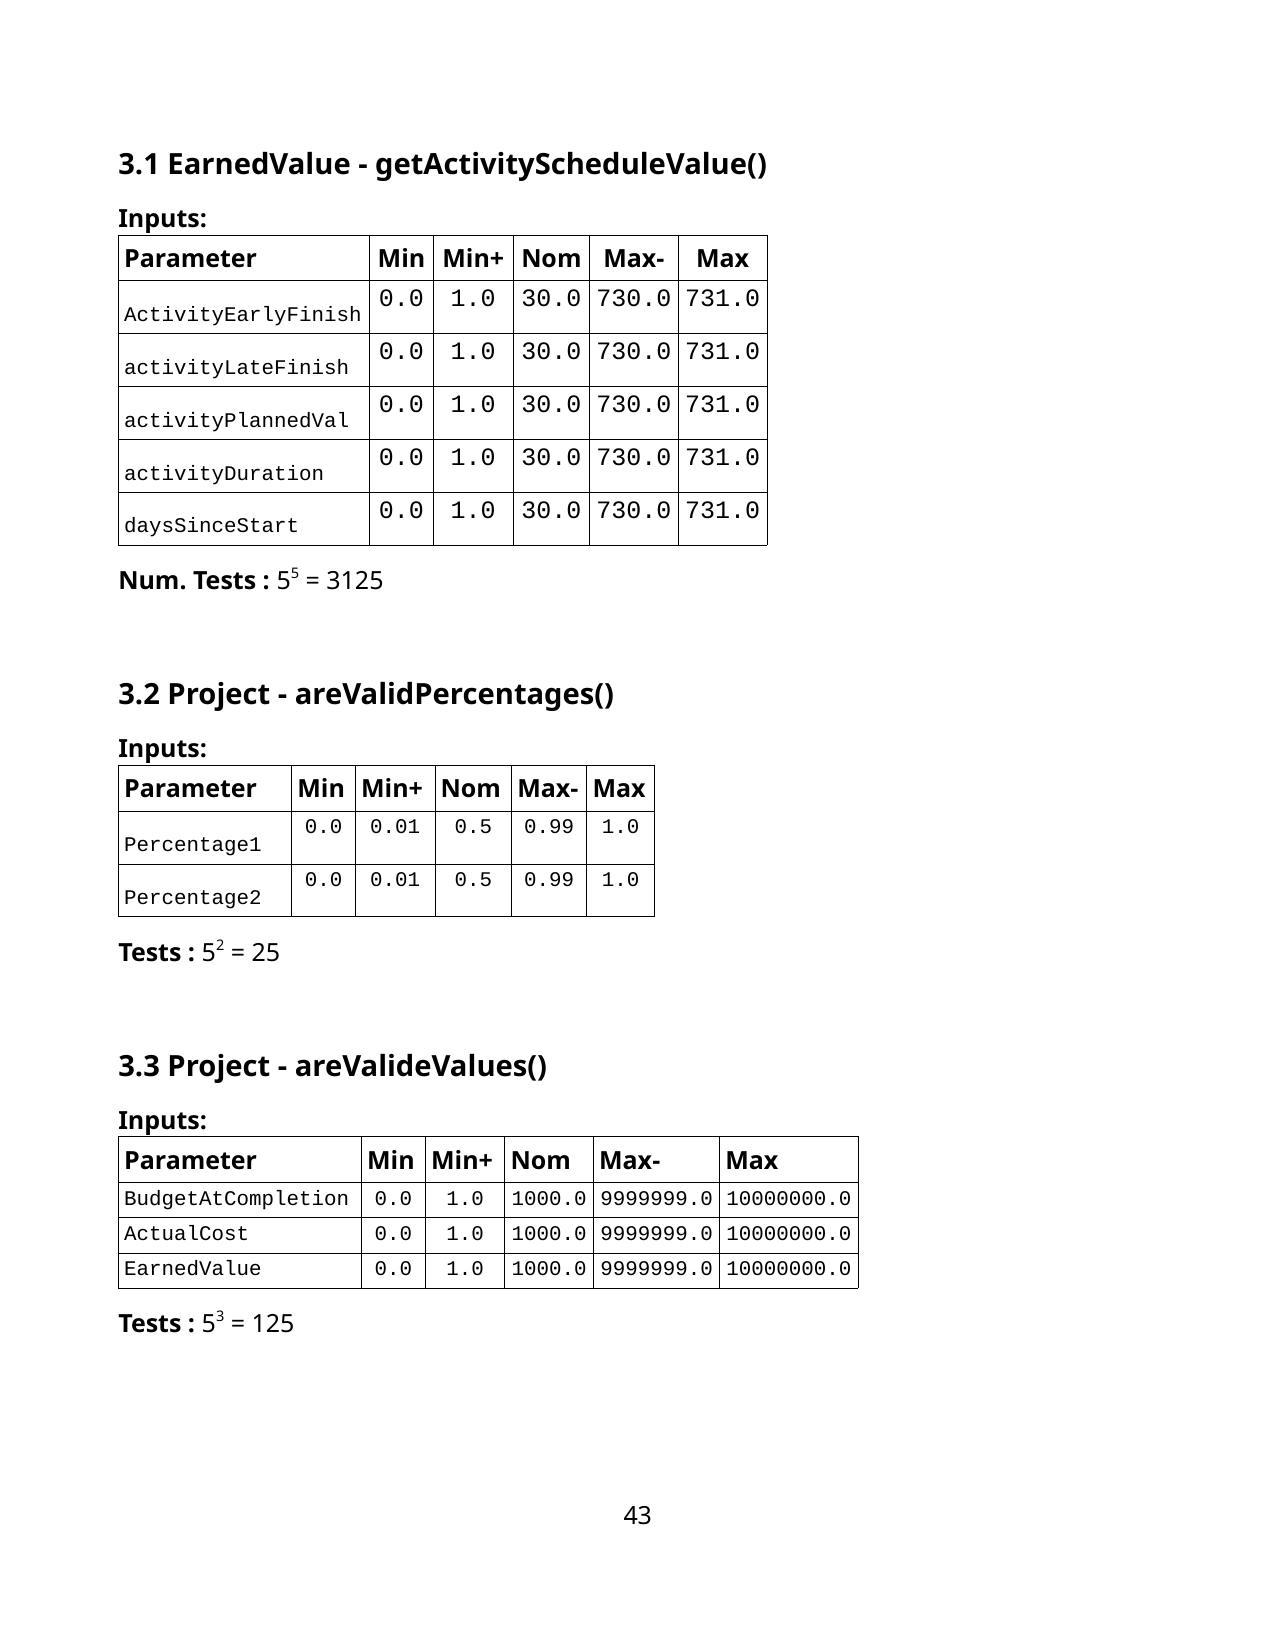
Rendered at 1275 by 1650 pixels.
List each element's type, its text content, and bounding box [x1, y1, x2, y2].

table_header Max- [594, 1137, 719, 1182]
text Inputs: [118, 731, 1157, 765]
table_header Min [362, 1137, 425, 1182]
table_cell 0.0 [362, 1183, 425, 1217]
table_cell 9999999.0 [594, 1183, 719, 1217]
table_cell 0.0 [370, 334, 433, 386]
table_header Max [679, 236, 767, 280]
table_cell 1.0 [434, 281, 513, 333]
table_cell 0.0 [370, 387, 433, 439]
table_cell BudgetAtCompletion [119, 1183, 361, 1217]
table_cell 731.0 [679, 334, 767, 386]
table_cell 730.0 [590, 440, 678, 492]
text Inputs: [118, 1102, 1157, 1136]
table_cell 730.0 [590, 334, 678, 386]
table_header Max- [512, 766, 586, 811]
table_cell 0.99 [512, 812, 586, 863]
table_header Parameter [119, 1137, 361, 1182]
table_cell 9999999.0 [594, 1254, 719, 1288]
table_cell 0.0 [362, 1218, 425, 1252]
table_cell 1.0 [587, 812, 654, 863]
table_cell activityDuration [119, 440, 369, 492]
table_cell 0.99 [512, 865, 586, 916]
table_header Max- [590, 236, 678, 280]
table_cell 731.0 [679, 281, 767, 333]
subtitle 3.1 EarnedValue - getActivityScheduleValue() [118, 143, 1157, 183]
table_cell 30.0 [514, 387, 589, 439]
table_cell 1.0 [434, 493, 513, 545]
table_cell Percentage1 [119, 812, 291, 863]
table_header Parameter [119, 236, 369, 280]
table_header Min [292, 766, 355, 811]
table_header Nom [436, 766, 511, 811]
table_cell 0.01 [356, 865, 435, 916]
table_cell 1000.0 [505, 1183, 593, 1217]
table_cell EarnedValue [119, 1254, 361, 1288]
subtitle 3.3 Project - areValideValues() [118, 1045, 1157, 1085]
table_header Min [370, 236, 433, 280]
table_cell 730.0 [590, 387, 678, 439]
table_header Min+ [356, 766, 435, 811]
table_header Min+ [434, 236, 513, 280]
table_header Max [587, 766, 654, 811]
table_cell 30.0 [514, 334, 589, 386]
table_cell 0.5 [436, 865, 511, 916]
table_cell 731.0 [679, 440, 767, 492]
table_header Nom [505, 1137, 593, 1182]
table_cell 1.0 [426, 1218, 504, 1252]
table_cell Percentage2 [119, 865, 291, 916]
table_cell 1.0 [434, 440, 513, 492]
table_cell ActivityEarlyFinish [119, 281, 369, 333]
table_cell 0.5 [436, 812, 511, 863]
text Tests : 52 = 25 [118, 934, 1157, 968]
table_header Parameter [119, 766, 291, 811]
table_header Max [720, 1137, 858, 1182]
table_cell 731.0 [679, 387, 767, 439]
table_cell 731.0 [679, 493, 767, 545]
table_cell 0.0 [370, 440, 433, 492]
text Num. Tests : 55 = 3125 [118, 563, 1157, 597]
table_cell 10000000.0 [720, 1218, 858, 1252]
table_cell 0.01 [356, 812, 435, 863]
table_header Nom [514, 236, 589, 280]
table_cell 10000000.0 [720, 1254, 858, 1288]
table_cell 0.0 [370, 493, 433, 545]
subtitle 3.2 Project - areValidPercentages() [118, 673, 1157, 713]
table_cell activityPlannedVal [119, 387, 369, 439]
table_cell 730.0 [590, 493, 678, 545]
table_cell 0.0 [362, 1254, 425, 1288]
table_cell 1000.0 [505, 1218, 593, 1252]
table_cell 1.0 [426, 1183, 504, 1217]
table_cell ActualCost [119, 1218, 361, 1252]
table_cell 730.0 [590, 281, 678, 333]
table_cell 10000000.0 [720, 1183, 858, 1217]
table_cell 9999999.0 [594, 1218, 719, 1252]
table_cell 1.0 [587, 865, 654, 916]
text Inputs: [118, 201, 1157, 234]
table_cell 1.0 [434, 334, 513, 386]
table_cell 0.0 [370, 281, 433, 333]
table_cell 0.0 [292, 812, 355, 863]
text Tests : 53 = 125 [118, 1306, 1157, 1339]
table_cell 30.0 [514, 493, 589, 545]
table_cell 30.0 [514, 281, 589, 333]
table_cell 30.0 [514, 440, 589, 492]
table_cell 1.0 [426, 1254, 504, 1288]
table_cell 0.0 [292, 865, 355, 916]
table_cell 1000.0 [505, 1254, 593, 1288]
table_cell daysSinceStart [119, 493, 369, 545]
table_cell activityLateFinish [119, 334, 369, 386]
table_cell 1.0 [434, 387, 513, 439]
table_header Min+ [426, 1137, 504, 1182]
